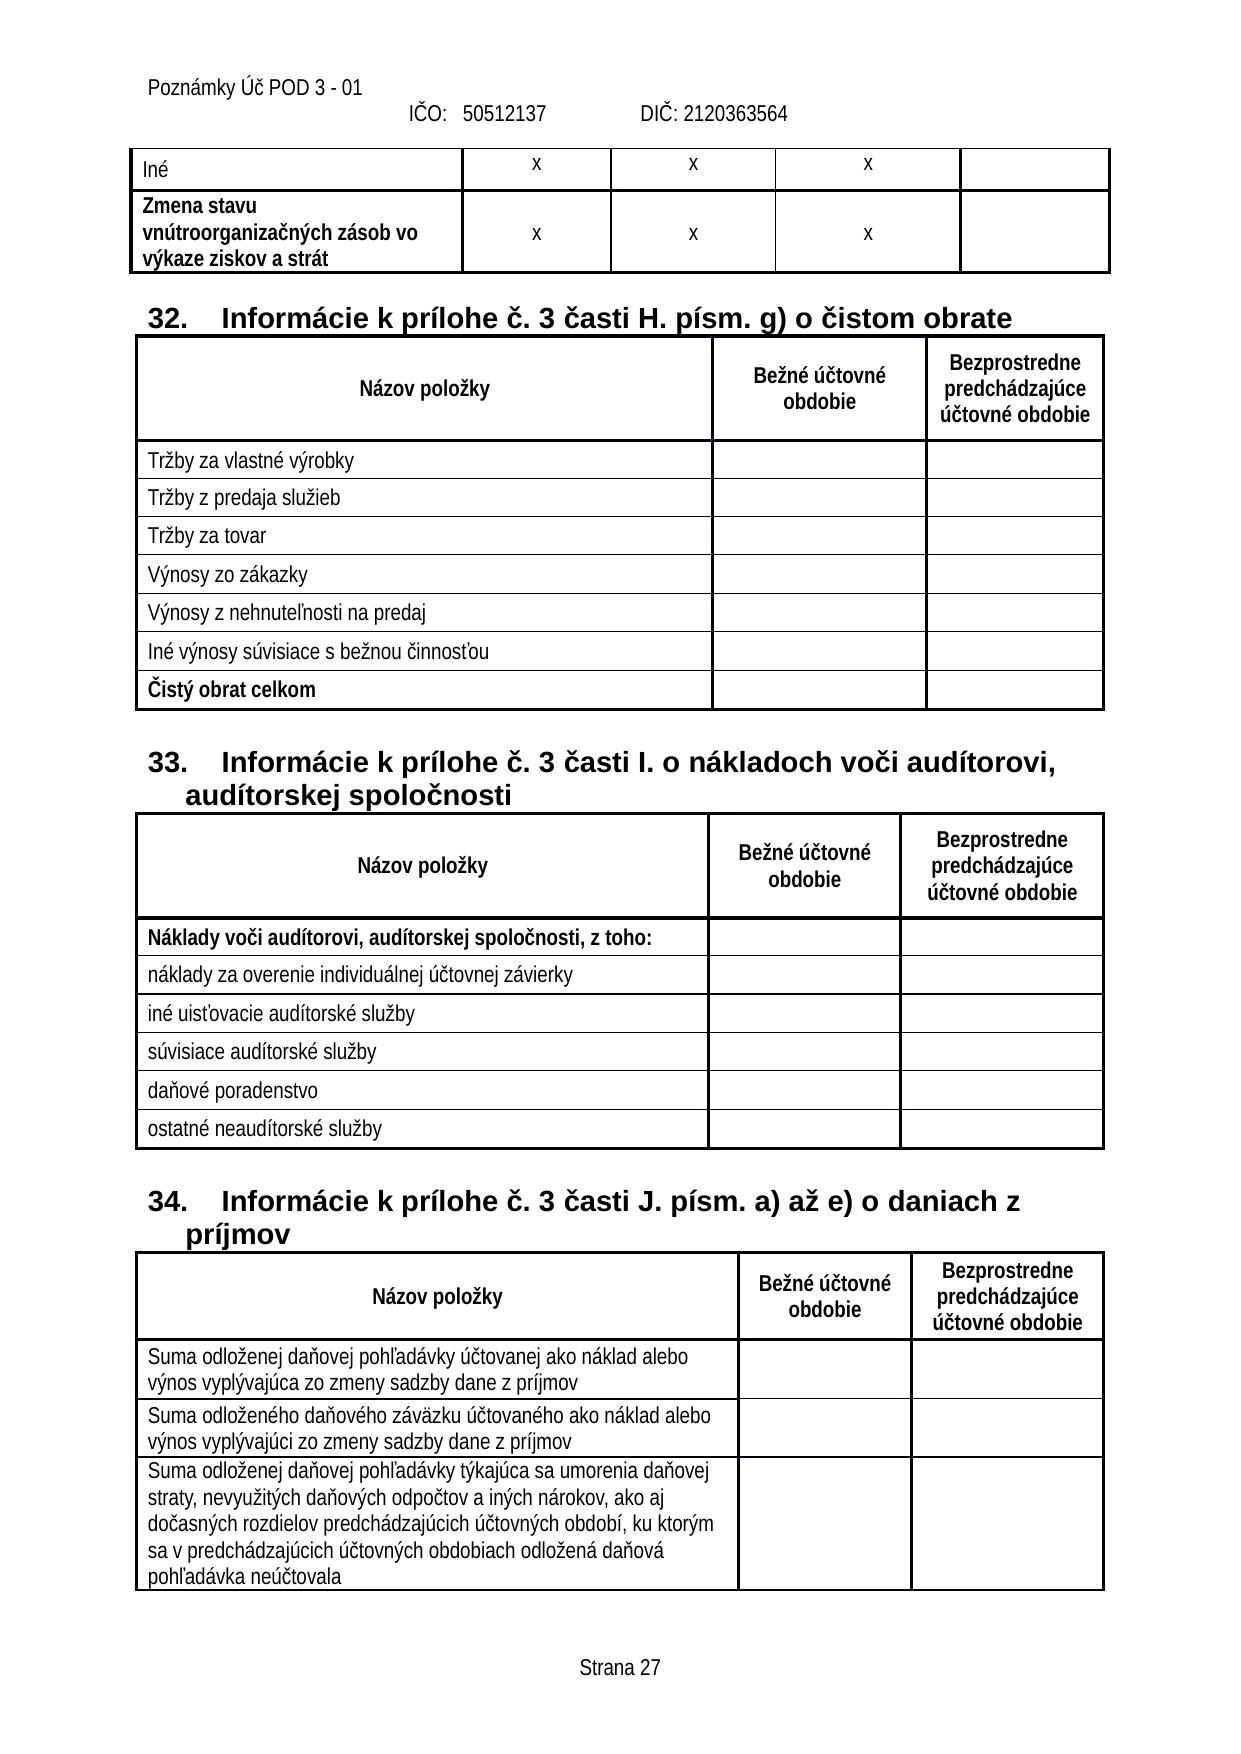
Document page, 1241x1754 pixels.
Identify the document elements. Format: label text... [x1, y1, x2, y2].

table_cell [740, 1341, 910, 1397]
table_cell [710, 956, 899, 993]
table_cell Zmena stavu vnútroorganizačných zásob vo výkaze ziskov a strát [133, 192, 461, 271]
table_cell [714, 594, 925, 631]
table_cell [928, 479, 1102, 516]
table_cell náklady za overenie individuálnej účtovnej závierky [138, 956, 707, 993]
table_cell [714, 479, 925, 516]
table_header Bezprostredne predchádzajúce účtovné obdobie [913, 1254, 1102, 1338]
title Informácie k prílohe č. 3 časti H. písm. g) o čistom obrate [148, 301, 1092, 334]
table_cell iné uisťovacie audítorské služby [138, 995, 707, 1032]
table_cell x [776, 192, 959, 271]
table_cell súvisiace audítorské služby [138, 1033, 707, 1070]
table_cell daňové poradenstvo [138, 1071, 707, 1109]
table_cell [740, 1399, 910, 1456]
table_cell Tržby za tovar [138, 517, 711, 554]
table_cell [714, 517, 925, 554]
table_cell [740, 1458, 910, 1589]
table_cell x [464, 149, 610, 189]
table_cell Suma odloženej daňovej pohľadávky týkajúca sa umorenia daňovej straty, nevyužitých daňových odpočtov a iných nárokov, ako aj dočasných rozdielov predchádzajúcich účtovných období, ku ktorým sa v predchádzajúcich účtovných obdobiach odložená daňová pohľadávka neúčtovala [138, 1458, 737, 1589]
table_cell x [464, 192, 610, 271]
table_cell [710, 1071, 899, 1109]
table_header Názov položky [138, 1254, 737, 1338]
table_cell [714, 671, 925, 708]
title Informácie k prílohe č. 3 časti J. písm. a) až e) o daniach z príjmov [148, 1184, 1092, 1251]
table_header Bežné účtovné obdobie [710, 815, 899, 916]
table_cell [714, 555, 925, 593]
table_cell x [612, 149, 775, 189]
table_cell Náklady voči audítorovi, audítorskej spoločnosti, z toho: [138, 920, 707, 955]
table_cell Suma odloženého daňového záväzku účtovaného ako náklad alebo výnos vyplývajúci zo zmeny sadzby dane z príjmov [138, 1400, 737, 1456]
table_cell [714, 632, 925, 669]
table_cell [913, 1458, 1102, 1589]
table_cell [928, 555, 1102, 593]
table_cell Suma odloženej daňovej pohľadávky účtovanej ako náklad alebo výnos vyplývajúca zo zmeny sadzby dane z príjmov [138, 1341, 737, 1397]
table_cell [902, 956, 1102, 993]
table_cell [928, 671, 1102, 708]
table_cell [902, 1033, 1102, 1070]
table_cell [928, 517, 1102, 554]
table_cell [902, 1110, 1102, 1147]
table_header Názov položky [138, 338, 711, 439]
table_cell [710, 1033, 899, 1070]
table_cell Tržby za vlastné výrobky [138, 442, 711, 477]
table_cell [913, 1399, 1102, 1456]
table_cell [928, 442, 1102, 477]
table_header Bežné účtovné obdobie [714, 338, 925, 439]
table_cell Tržby z predaja služieb [138, 479, 711, 516]
table_header Názov položky [138, 815, 707, 916]
table_cell [928, 594, 1102, 631]
table_cell [710, 995, 899, 1032]
table_header Bežné účtovné obdobie [740, 1254, 910, 1338]
table_header Bezprostredne predchádzajúce účtovné obdobie [902, 815, 1102, 916]
table_cell Iné [133, 149, 461, 189]
table_cell x [776, 149, 959, 189]
table_cell ostatné neaudítorské služby [138, 1110, 707, 1147]
table_cell [962, 149, 1108, 189]
table_cell [902, 920, 1102, 955]
table_cell Iné výnosy súvisiace s bežnou činnosťou [138, 632, 711, 669]
table_cell [714, 442, 925, 477]
table_cell Výnosy z nehnuteľnosti na predaj [138, 594, 711, 631]
table_header Bezprostredne predchádzajúce účtovné obdobie [928, 338, 1102, 439]
title Informácie k prílohe č. 3 časti I. o nákladoch voči audítorovi, audítorskej spoločnosti [148, 745, 1092, 812]
table_cell [928, 632, 1102, 669]
table_cell Čistý obrat celkom [138, 671, 711, 708]
table_cell [902, 995, 1102, 1032]
table_cell [902, 1071, 1102, 1109]
table_cell [962, 192, 1108, 271]
table_cell x [612, 192, 775, 271]
table_cell Výnosy zo zákazky [138, 555, 711, 593]
table_cell [710, 1110, 899, 1147]
table_cell [913, 1341, 1102, 1397]
table_cell [710, 920, 899, 955]
